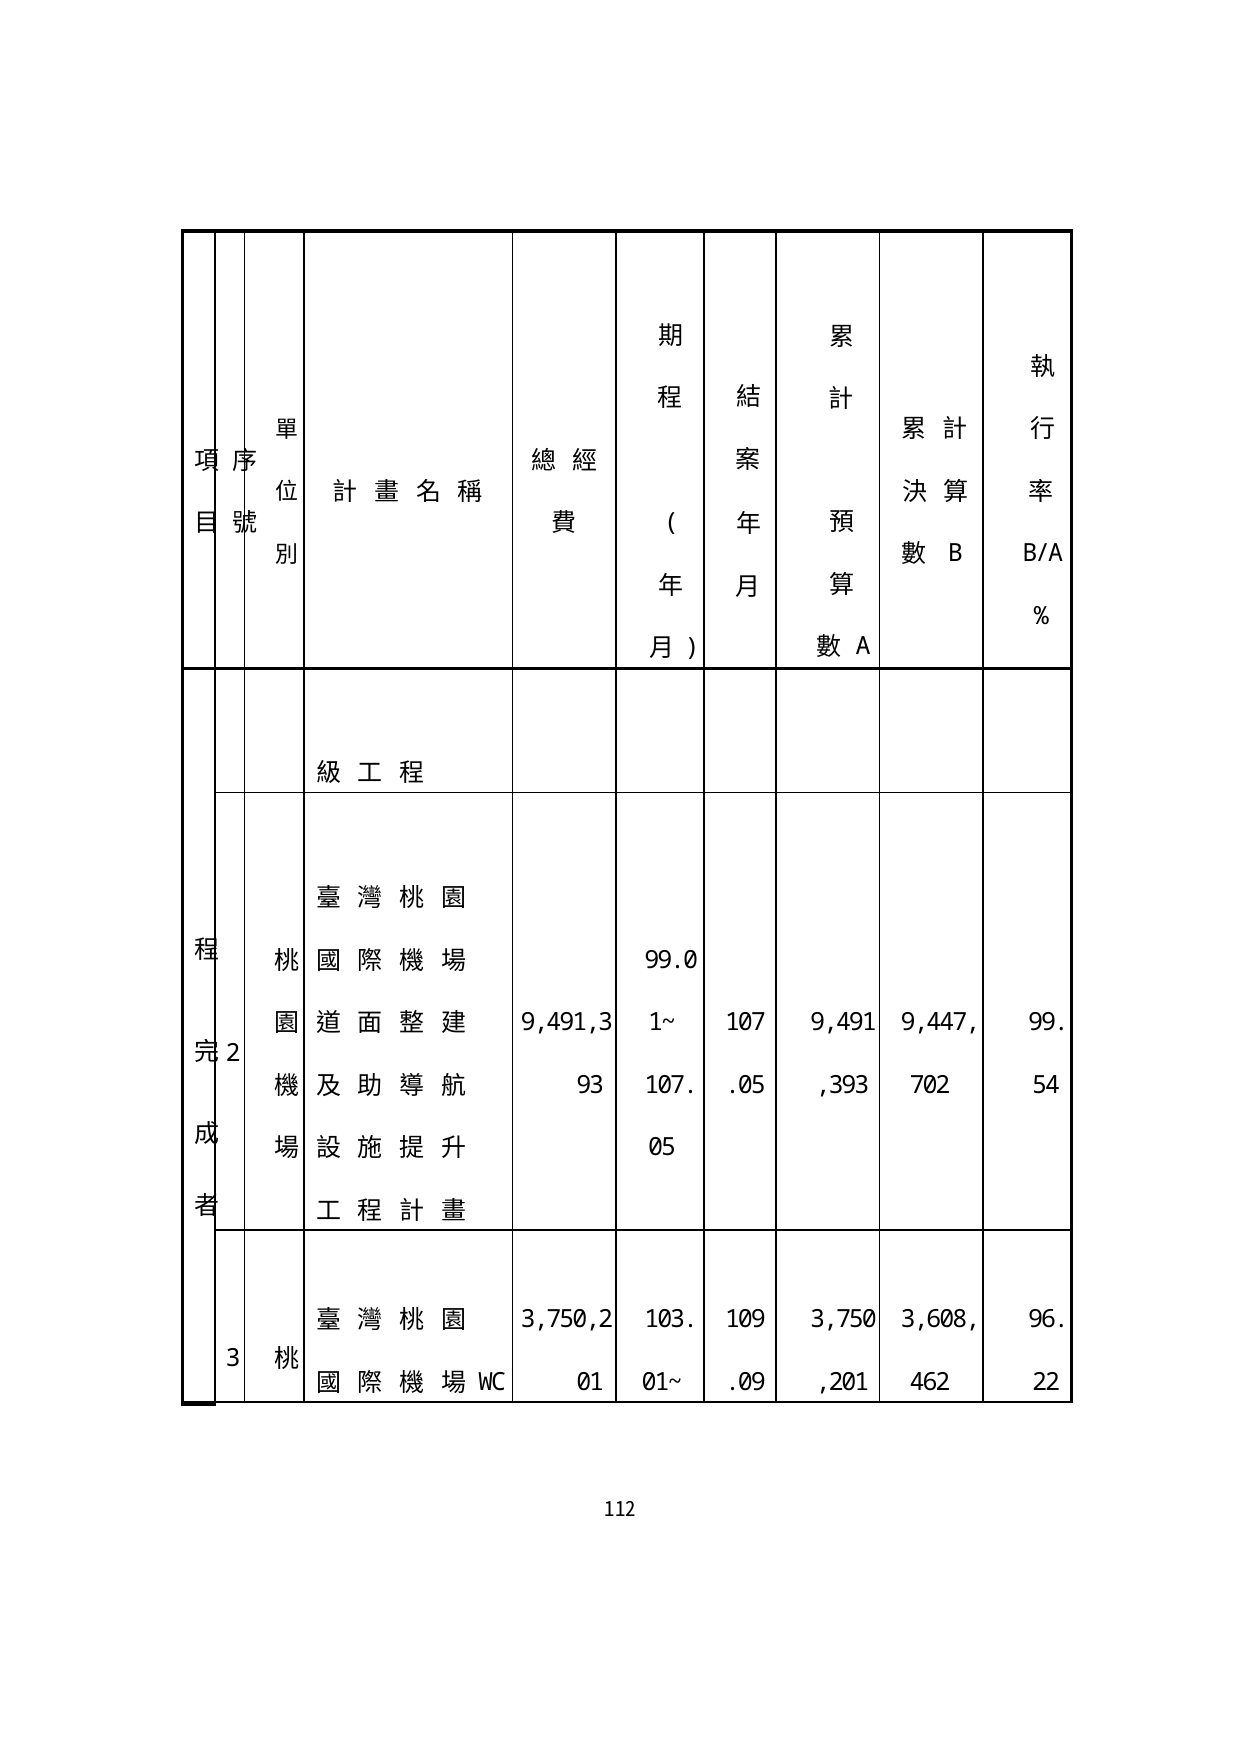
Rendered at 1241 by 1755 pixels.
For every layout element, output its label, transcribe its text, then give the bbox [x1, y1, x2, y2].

table_cell 103.01~ [617, 1231, 703, 1401]
table_header 結案 年月 [705, 233, 775, 667]
table_cell [513, 670, 615, 792]
table_header 計畫名稱 [305, 233, 512, 667]
table_cell 臺灣桃園國際機場道面整建及助導航設施提升工程計畫 [305, 793, 512, 1229]
table_cell [705, 670, 775, 792]
table_header 單位別 [245, 233, 303, 667]
table_cell 107.05 [705, 793, 775, 1229]
table_cell 109.09 [705, 1231, 775, 1401]
table_header 期程 (年月) [617, 233, 703, 667]
table_cell 級工程 [305, 670, 512, 792]
table_cell 9,447,702 [880, 793, 982, 1229]
table_header 序號 [216, 233, 244, 667]
table_cell 99.54 [984, 793, 1070, 1229]
table_header 項目 [184, 233, 214, 667]
table_header 總經費 [513, 233, 615, 667]
table_cell 3 [216, 1231, 244, 1401]
table_cell [617, 670, 703, 792]
table_cell 3,750,201 [513, 1231, 615, 1401]
table_cell 2 [216, 793, 244, 1229]
table_cell [245, 670, 303, 792]
table_cell 3,608,462 [880, 1231, 982, 1401]
table_cell 臺灣桃園國際機場WC [305, 1231, 512, 1401]
table_header 累計 預算數A [777, 233, 879, 667]
table_header 累計 決算數B [880, 233, 982, 667]
table_cell 3,750,201 [777, 1231, 879, 1401]
table_cell 桃園機場 [245, 793, 303, 1229]
table_cell 9,491,393 [513, 793, 615, 1229]
table_cell 於 計 畫 期 程 完 成 者 [184, 670, 214, 1401]
table_cell 9,491,393 [777, 793, 879, 1229]
table_header 執行率 B/A% [984, 233, 1070, 667]
table_cell [880, 670, 982, 792]
table_cell [777, 670, 879, 792]
table_cell 96.22 [984, 1231, 1070, 1401]
table_cell 99.01~ 107.05 [617, 793, 703, 1229]
table_cell 1 [216, 670, 244, 792]
table_cell [984, 670, 1070, 792]
table_cell 桃 [245, 1231, 303, 1401]
